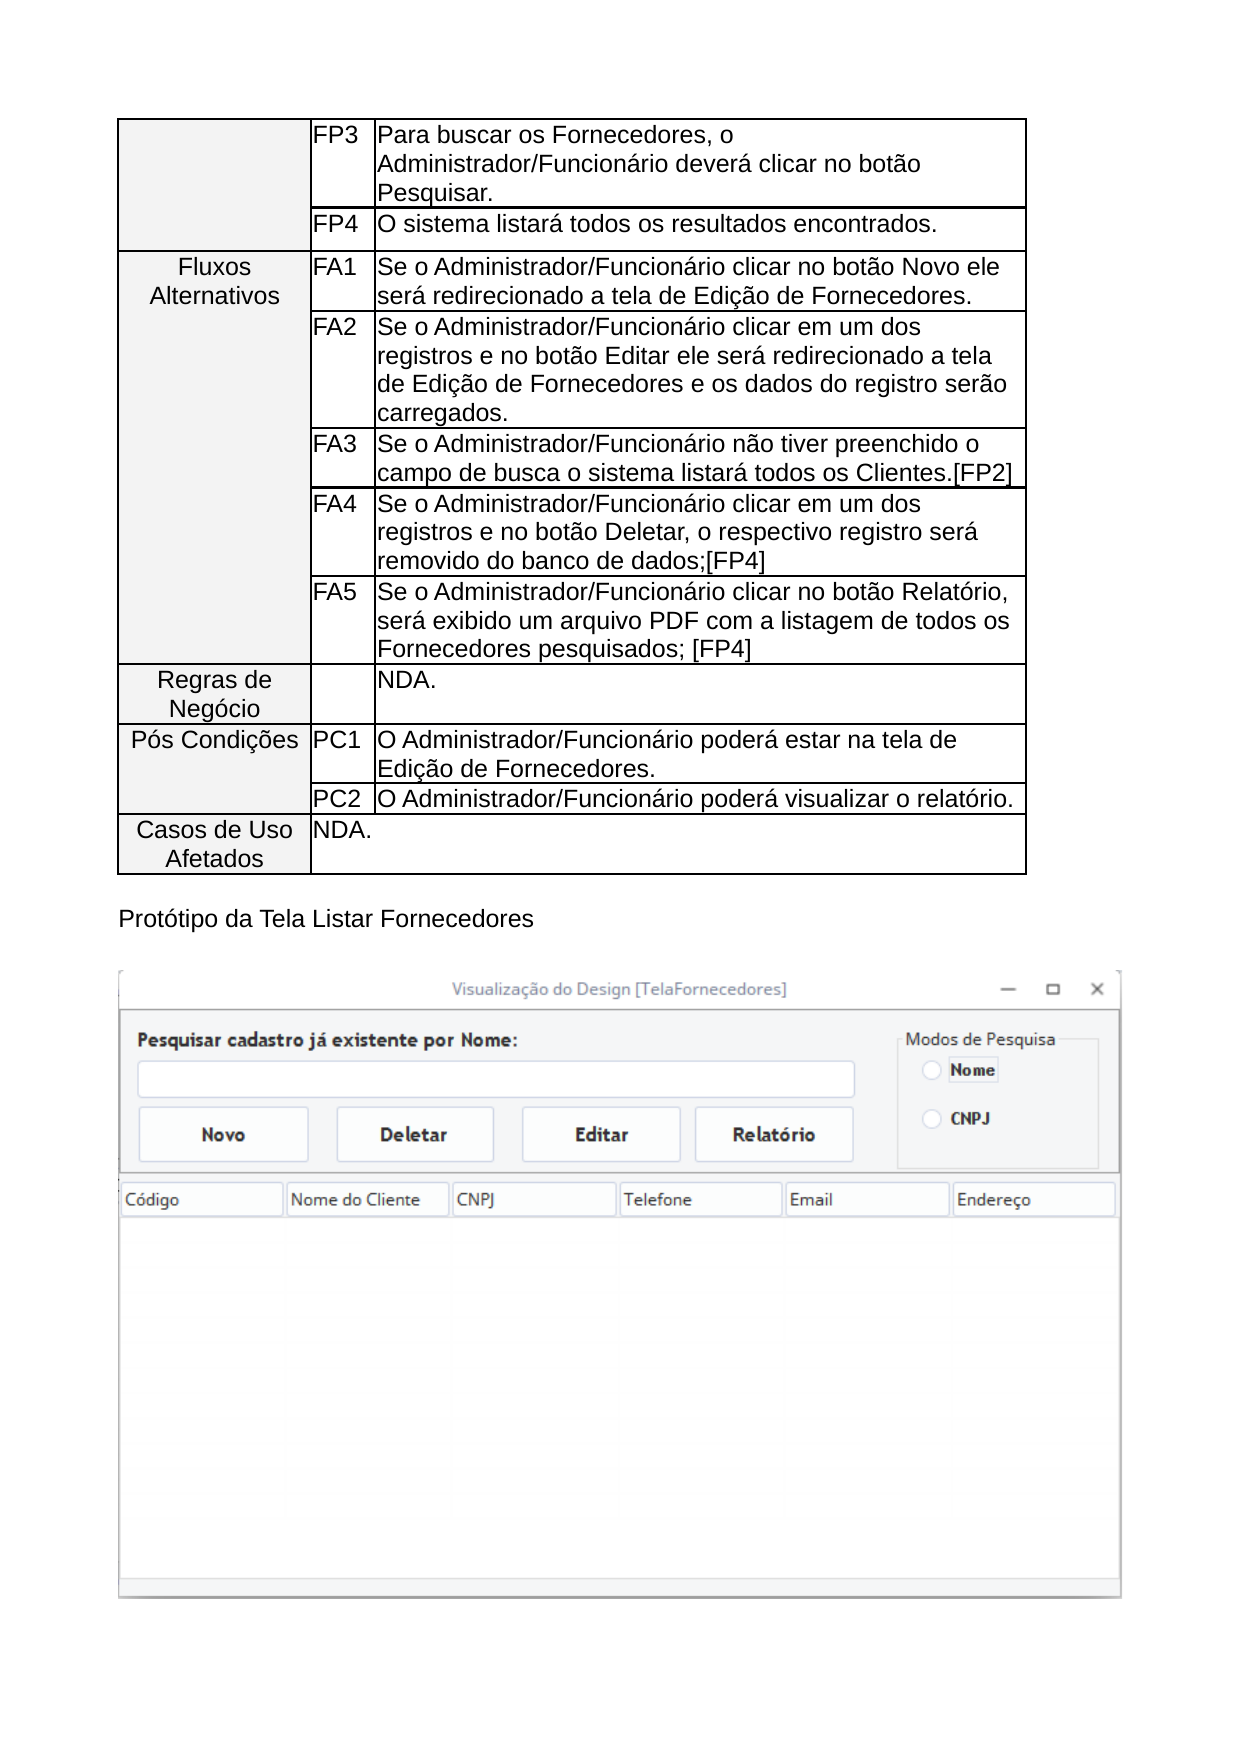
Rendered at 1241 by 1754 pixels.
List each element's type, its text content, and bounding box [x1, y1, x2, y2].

table_cell FP3 [312, 120, 374, 206]
table_cell FA1 [312, 252, 374, 310]
table_cell Regras de Negócio [119, 665, 310, 723]
table_cell NDA. [312, 815, 1025, 873]
table_cell O Administrador/Funcionário poderá visualizar o relatório. [376, 784, 1025, 813]
table_cell Se o Administrador/Funcionário clicar no botão Novo ele será redirecionado a tela de Edição de Fornecedores. [376, 252, 1025, 310]
table_cell O sistema listará todos os resultados encontrados. [376, 209, 1025, 250]
table_cell PC2 [312, 784, 374, 813]
table_cell PC1 [312, 725, 374, 782]
table_cell Fluxos Alternativos [119, 252, 310, 663]
picture [118, 970, 1123, 1599]
table_cell FP4 [312, 209, 374, 250]
text Protótipo da Tela Listar Fornecedores [118, 903, 1122, 932]
table_cell [312, 665, 374, 723]
table_cell FA2 [312, 312, 374, 427]
table_cell Se o Administrador/Funcionário não tiver preenchido o campo de busca o sistema listará todos os Clientes.[FP2] [376, 429, 1025, 486]
table_cell [119, 120, 310, 250]
table_cell FA4 [312, 489, 374, 575]
table_cell Para buscar os Fornecedores, o Administrador/Funcionário deverá clicar no botão Pesquisar. [376, 120, 1025, 206]
table_cell Se o Administrador/Funcionário clicar no botão Relatório, será exibido um arquivo PDF com a listagem de todos os Fornecedores pesquisados; [FP4] [376, 577, 1025, 663]
table_cell FA5 [312, 577, 374, 663]
table_cell Se o Administrador/Funcionário clicar em um dos registros e no botão Editar ele será redirecionado a tela de Edição de Fornecedores e os dados do registro serão carregados. [376, 312, 1025, 427]
table_cell Se o Administrador/Funcionário clicar em um dos registros e no botão Deletar, o respectivo registro será removido do banco de dados;[FP4] [376, 489, 1025, 575]
table_cell O Administrador/Funcionário poderá estar na tela de Edição de Fornecedores. [376, 725, 1025, 782]
table_cell FA3 [312, 429, 374, 486]
table_cell NDA. [376, 665, 1025, 723]
table_cell Pós Condições [119, 725, 310, 813]
table_cell Casos de Uso Afetados [119, 815, 310, 873]
